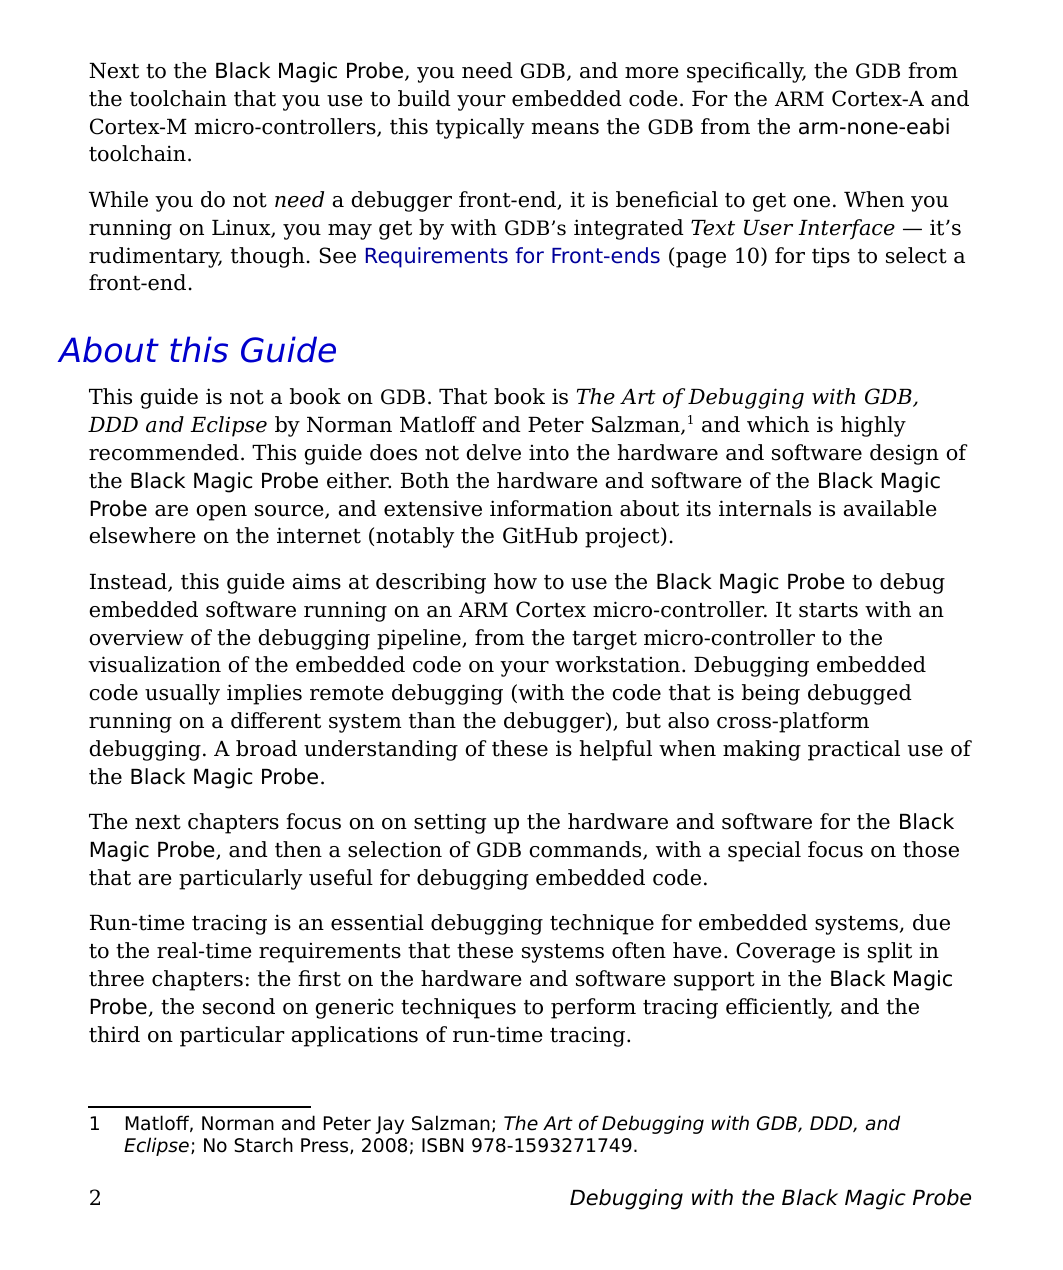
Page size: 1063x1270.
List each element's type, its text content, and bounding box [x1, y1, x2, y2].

text The next chapters focus on on setting up the hardware and software for the Black Magic Probe, and then a selection of GDB commands, with a special focus on those that are particularly useful for debugging embedded code. [88, 810, 974, 890]
text Matloff, Norman and Peter Jay Salzman; The Art of Debugging with GDB, DDD, and Eclipse; No Starch Press, 2008; ISBN 978-1593271749. [88, 1113, 974, 1157]
text Next to the Black Magic Probe, you need GDB, and more specifically, the GDB from the toolchain that you use to build your embedded code. For the ARM Cortex-A and Cortex-M micro-controllers, this typically means the GDB from the arm-none-eabi toolchain. [88, 59, 974, 167]
text Instead, this guide aims at describing how to use the Black Magic Probe to debug embedded software running on an ARM Cortex micro-controller. It starts with an overview of the debugging pipeline, from the target micro-controller to the visualization of the embedded code on your workstation. Debugging embedded code usually implies remote debugging (with the code that is being debugged running on a different system than the debugger), but also cross-platform debugging. A broad understanding of these is helpful when making practical use of the Black Magic Probe. [88, 570, 974, 789]
text While you do not need a debugger front-end, it is beneficial to get one. When you running on Linux, you may get by with GDB’s integrated Text User Interface — it’s rudimentary, though. See Requirements for Front-ends (page 9) for tips to select a front-end. [88, 188, 974, 296]
text This guide is not a book on GDB. That book is The Art of Debugging with GDB, DDD and Eclipse by Norman Matloff and Peter Salzman, and which is highly recommended. This guide does not delve into the hardware and software design of the Black Magic Probe either. Both the hardware and software of the Black Magic Probe are open source, and extensive information about its internals is available elsewhere on the internet (notably the GitHub project). [88, 385, 974, 549]
text Run-time tracing is an essential debugging technique for embedded systems, due to the real-time requirements that these systems often have. Coverage is split in three chapters: the first on the hardware and software support in the Black Magic Probe, the second on generic techniques to perform tracing efficiently, and the third on particular applications of run-time tracing. [88, 911, 974, 1047]
subtitle About this Guide [59, 332, 974, 371]
